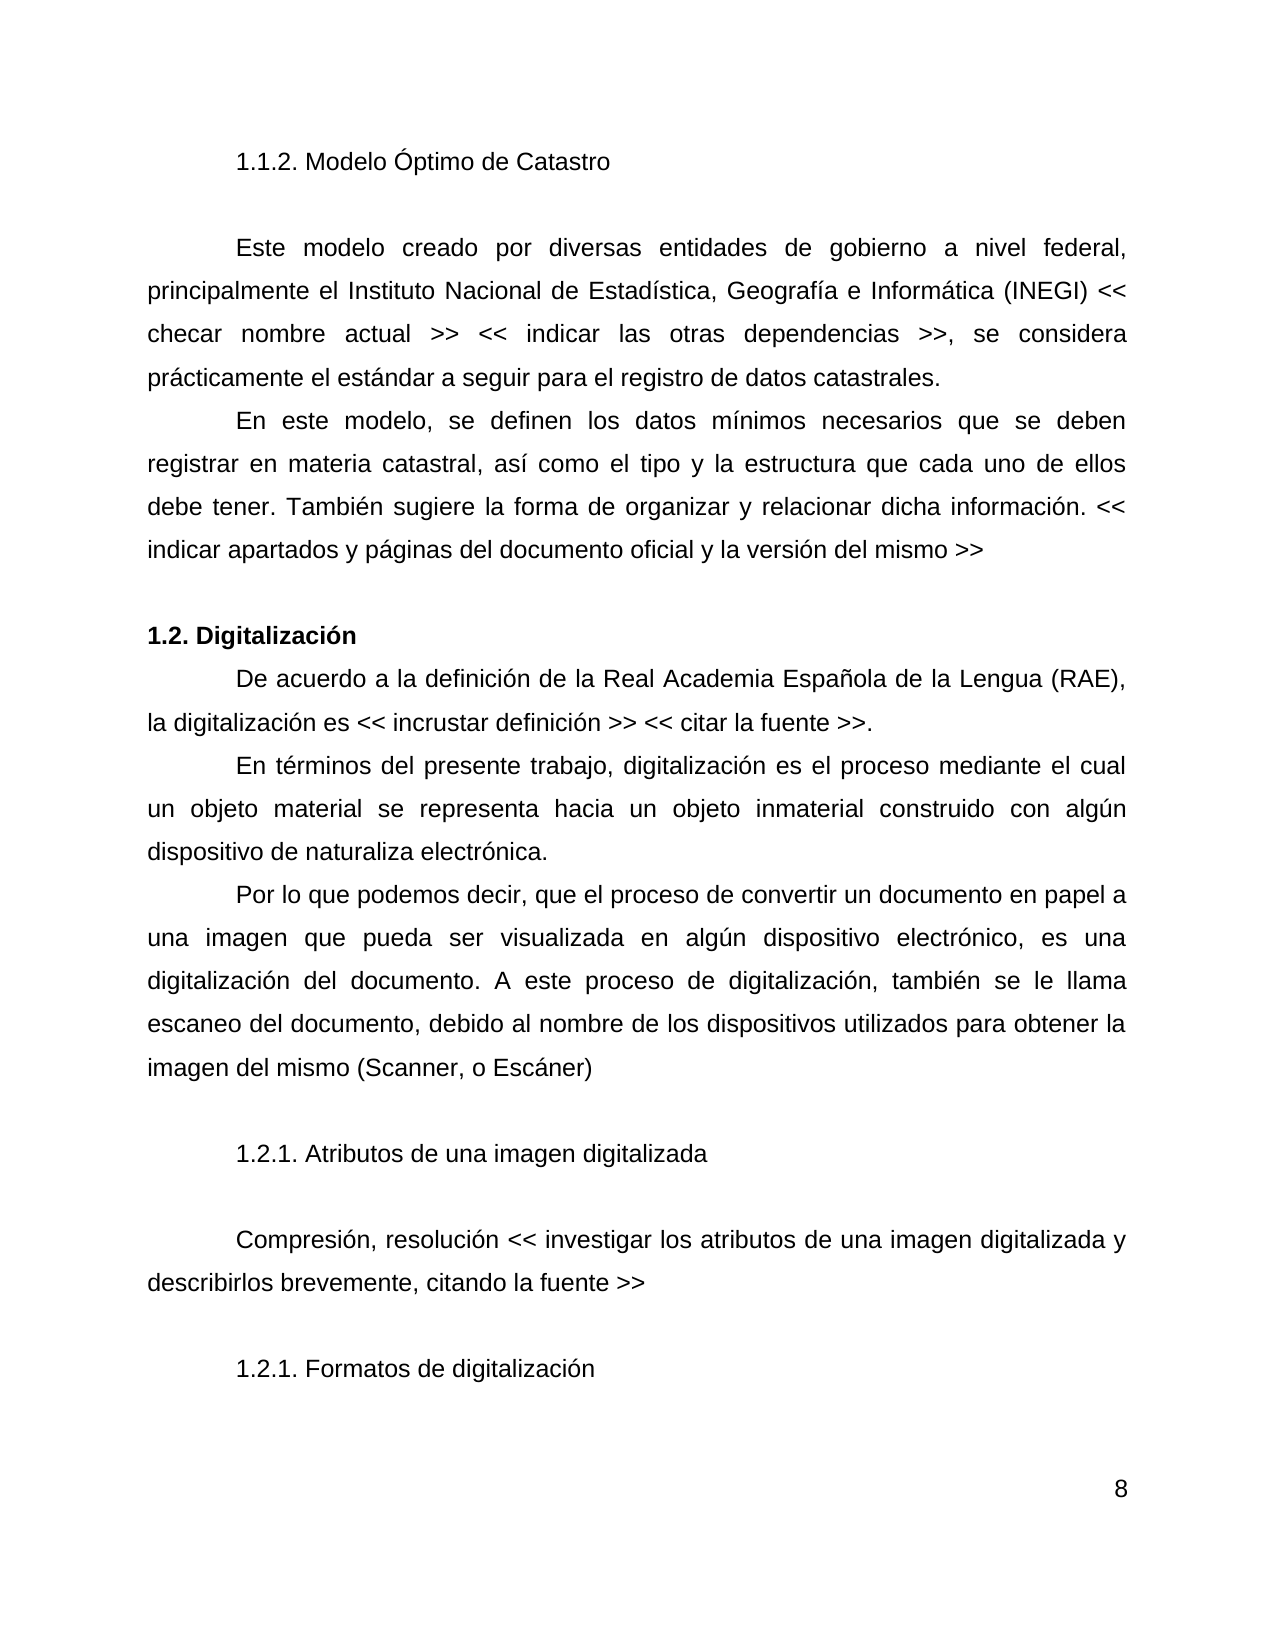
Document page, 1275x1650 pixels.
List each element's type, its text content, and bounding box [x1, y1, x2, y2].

text 1.2.1. Formatos de digitalización [147, 1354, 1128, 1383]
text Compresión, resolución << investigar los atributos de una imagen digitalizada y describirlos brevemente, citando la fuente >> [147, 1225, 1128, 1297]
text Por lo que podemos decir, que el proceso de convertir un documento en papel a una imagen que pueda ser visualizada en algún dispositivo electrónico, es una digitalización del documento. A este proceso de digitalización, también se le llama escaneo del documento, debido al nombre de los dispositivos utilizados para obtener la imagen del mismo (Scanner, o Escáner) [147, 880, 1128, 1081]
text Este modelo creado por diversas entidades de gobierno a nivel federal, principalmente el Instituto Nacional de Estadística, Geografía e Informática (INEGI) << checar nombre actual >> << indicar las otras dependencias >>, se considera prácticamente el estándar a seguir para el registro de datos catastrales. [147, 233, 1128, 391]
text 1.2. Digitalización [147, 621, 1128, 650]
text De acuerdo a la definición de la Real Academia Española de la Lengua (RAE), la digitalización es << incrustar definición >> << citar la fuente >>. [147, 664, 1128, 736]
text 1.1.2. Modelo Óptimo de Catastro [147, 147, 1128, 176]
text 1.2.1. Atributos de una imagen digitalizada [147, 1139, 1128, 1168]
text En este modelo, se definen los datos mínimos necesarios que se deben registrar en materia catastral, así como el tipo y la estructura que cada uno de ellos debe tener. También sugiere la forma de organizar y relacionar dicha información. << indicar apartados y páginas del documento oficial y la versión del mismo >> [147, 406, 1128, 564]
text En términos del presente trabajo, digitalización es el proceso mediante el cual un objeto material se representa hacia un objeto inmaterial construido con algún dispositivo de naturaliza electrónica. [147, 751, 1128, 866]
